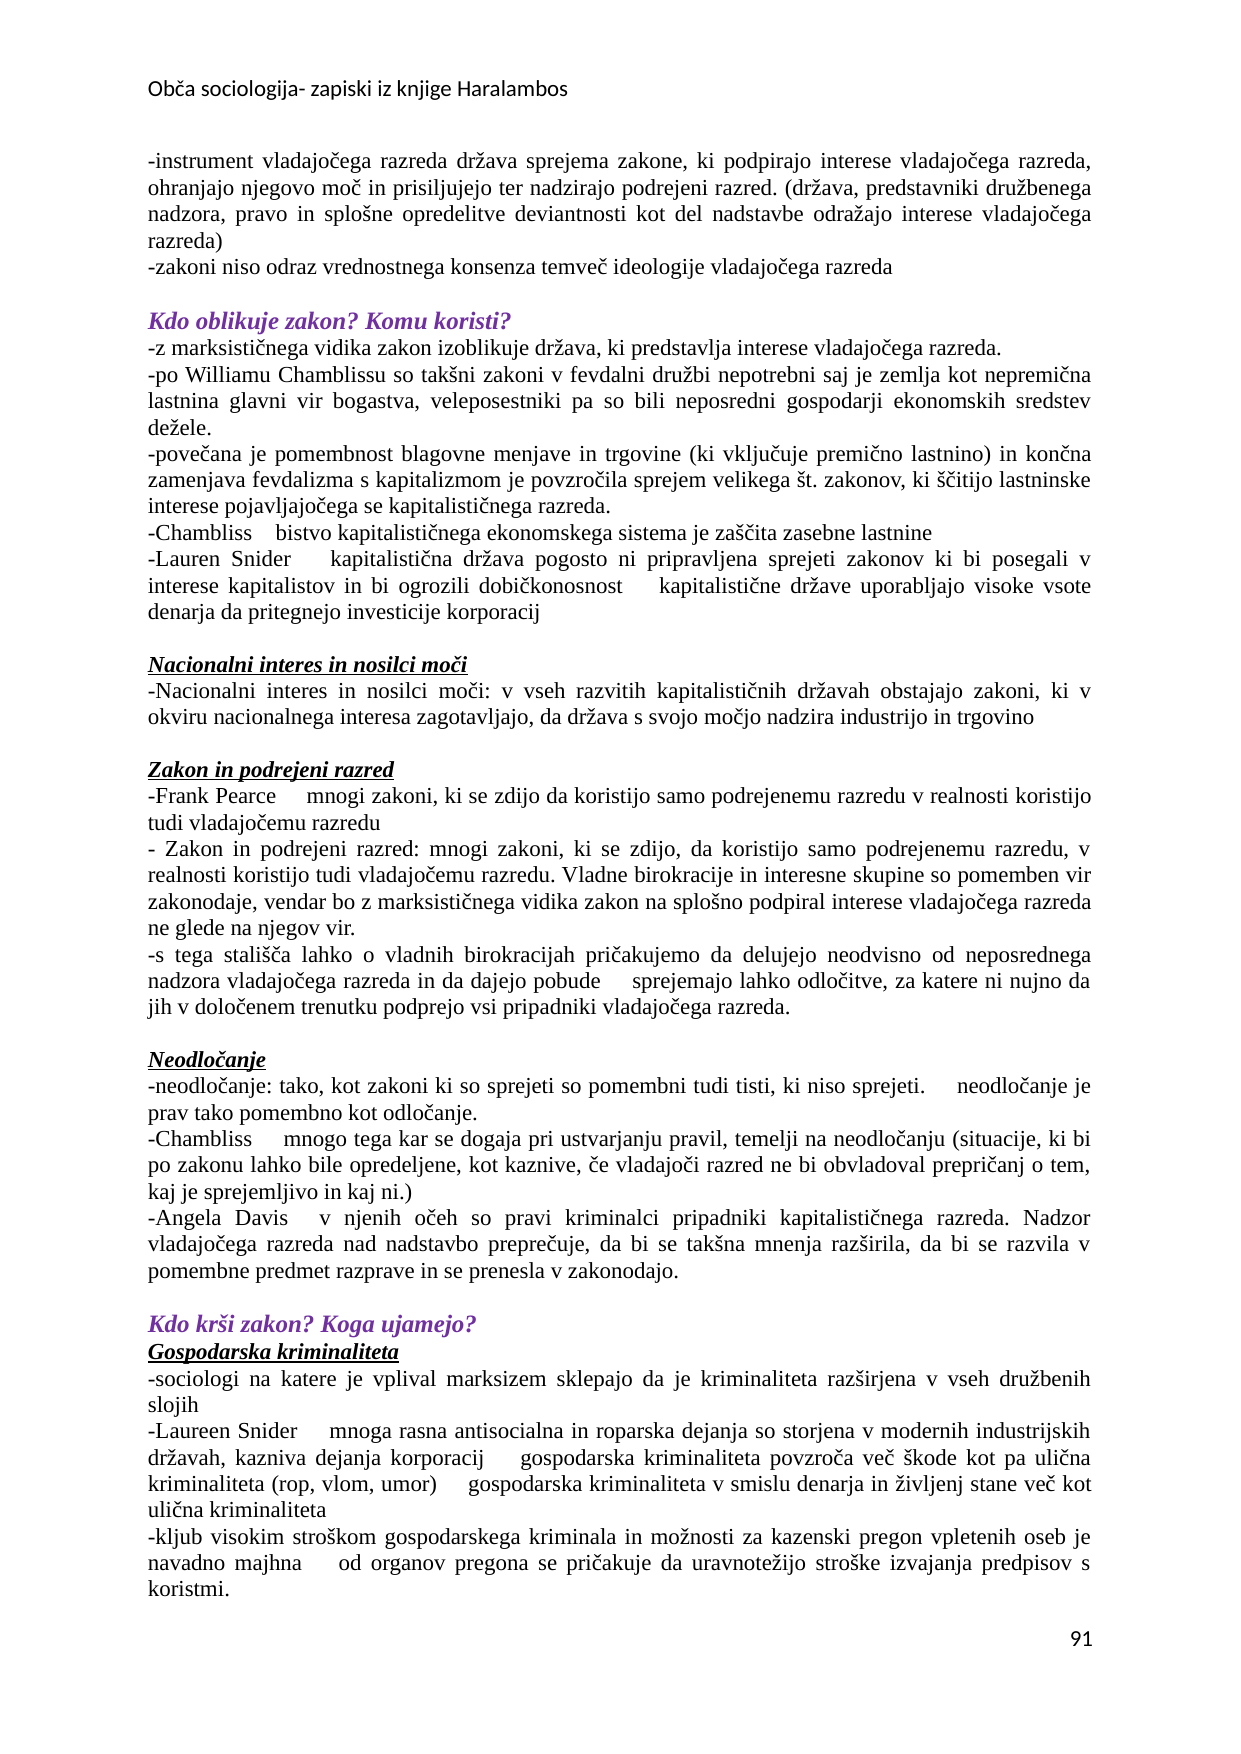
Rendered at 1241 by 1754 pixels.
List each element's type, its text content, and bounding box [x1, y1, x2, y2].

text -po Williamu Chamblissu so takšni zakoni v fevdalni družbi nepotrebni saj je zemlja kot nepremična lastnina glavni vir bogastva, veleposestniki pa so bili neposredni gospodarji ekonomskih sredstev dežele. [148, 361, 1093, 440]
text -Chambliss bistvo kapitalističnega ekonomskega sistema je zaščita zasebne lastnine [148, 519, 1093, 545]
text -neodločanje: tako, kot zakoni ki so sprejeti so pomembni tudi tisti, ki niso sprejeti.  neodločanje je prav tako pomembno kot odločanje. [148, 1072, 1093, 1125]
text -z marksističnega vidika zakon izoblikuje država, ki predstavlja interese vladajočega razreda. [148, 334, 1093, 361]
text Neodločanje [148, 1046, 1093, 1072]
text Zakon in podrejeni razred [148, 756, 1093, 782]
text -Nacionalni interes in nosilci moči: v vseh razvitih kapitalističnih državah obstajajo zakoni, ki v okviru nacionalnega interesa zagotavljajo, da država s svojo močjo nadzira industrijo in trgovino [148, 677, 1093, 730]
text Nacionalni interes in nosilci moči [148, 651, 1093, 677]
text -zakoni niso odraz vrednostnega konsenza temveč ideologije vladajočega razreda [148, 253, 1093, 279]
text -povečana je pomembnost blagovne menjave in trgovine (ki vključuje premično lastnino) in končna zamenjava fevdalizma s kapitalizmom je povzročila sprejem velikega št. zakonov, ki ščitijo lastninske interese pojavljajočega se kapitalističnega razreda. [148, 440, 1093, 519]
text Kdo krši zakon? Koga ujamejo? [148, 1309, 1093, 1338]
text -sociologi na katere je vplival marksizem sklepajo da je kriminaliteta razširjena v vseh družbenih slojih [148, 1365, 1093, 1417]
text -Lauren Snider  kapitalistična država pogosto ni pripravljena sprejeti zakonov ki bi posegali v interese kapitalistov in bi ogrozili dobičkonosnost  kapitalistične države uporabljajo visoke vsote denarja da pritegnejo investicije korporacij [148, 545, 1093, 624]
text Gospodarska kriminaliteta [148, 1338, 1093, 1365]
text -kljub visokim stroškom gospodarskega kriminala in možnosti za kazenski pregon vpletenih oseb je navadno majhna  od organov pregona se pričakuje da uravnotežijo stroške izvajanja predpisov s koristmi. [148, 1523, 1093, 1602]
text -Angela Davis v njenih očeh so pravi kriminalci pripadniki kapitalističnega razreda. Nadzor vladajočega razreda nad nadstavbo preprečuje, da bi se takšna mnenja razširila, da bi se razvila v pomembne predmet razprave in se prenesla v zakonodajo. [148, 1204, 1093, 1283]
text Kdo oblikuje zakon? Komu koristi? [148, 306, 1093, 334]
text -instrument vladajočega razreda država sprejema zakone, ki podpirajo interese vladajočega razreda, ohranjajo njegovo moč in prisiljujejo ter nadzirajo podrejeni razred. (država, predstavniki družbenega nadzora, pravo in splošne opredelitve deviantnosti kot del nadstavbe odražajo interese vladajočega razreda) [148, 148, 1093, 253]
text -Laureen Snider  mnoga rasna antisocialna in roparska dejanja so storjena v modernih industrijskih državah, kazniva dejanja korporacij  gospodarska kriminaliteta povzroča več škode kot pa ulična kriminaliteta (rop, vlom, umor)  gospodarska kriminaliteta v smislu denarja in življenj stane več kot ulična kriminaliteta [148, 1417, 1093, 1523]
text -Frank Pearce  mnogi zakoni, ki se zdijo da koristijo samo podrejenemu razredu v realnosti koristijo tudi vladajočemu razredu [148, 782, 1093, 835]
text - Zakon in podrejeni razred: mnogi zakoni, ki se zdijo, da koristijo samo podrejenemu razredu, v realnosti koristijo tudi vladajočemu razredu. Vladne birokracije in interesne skupine so pomemben vir zakonodaje, vendar bo z marksističnega vidika zakon na splošno podpiral interese vladajočega razreda ne glede na njegov vir. [148, 835, 1093, 941]
text -s tega stališča lahko o vladnih birokracijah pričakujemo da delujejo neodvisno od neposrednega nadzora vladajočega razreda in da dajejo pobude  sprejemajo lahko odločitve, za katere ni nujno da jih v določenem trenutku podprejo vsi pripadniki vladajočega razreda. [148, 941, 1093, 1020]
text -Chambliss  mnogo tega kar se dogaja pri ustvarjanju pravil, temelji na neodločanju (situacije, ki bi po zakonu lahko bile opredeljene, kot kaznive, če vladajoči razred ne bi obvladoval prepričanj o tem, kaj je sprejemljivo in kaj ni.) [148, 1125, 1093, 1204]
